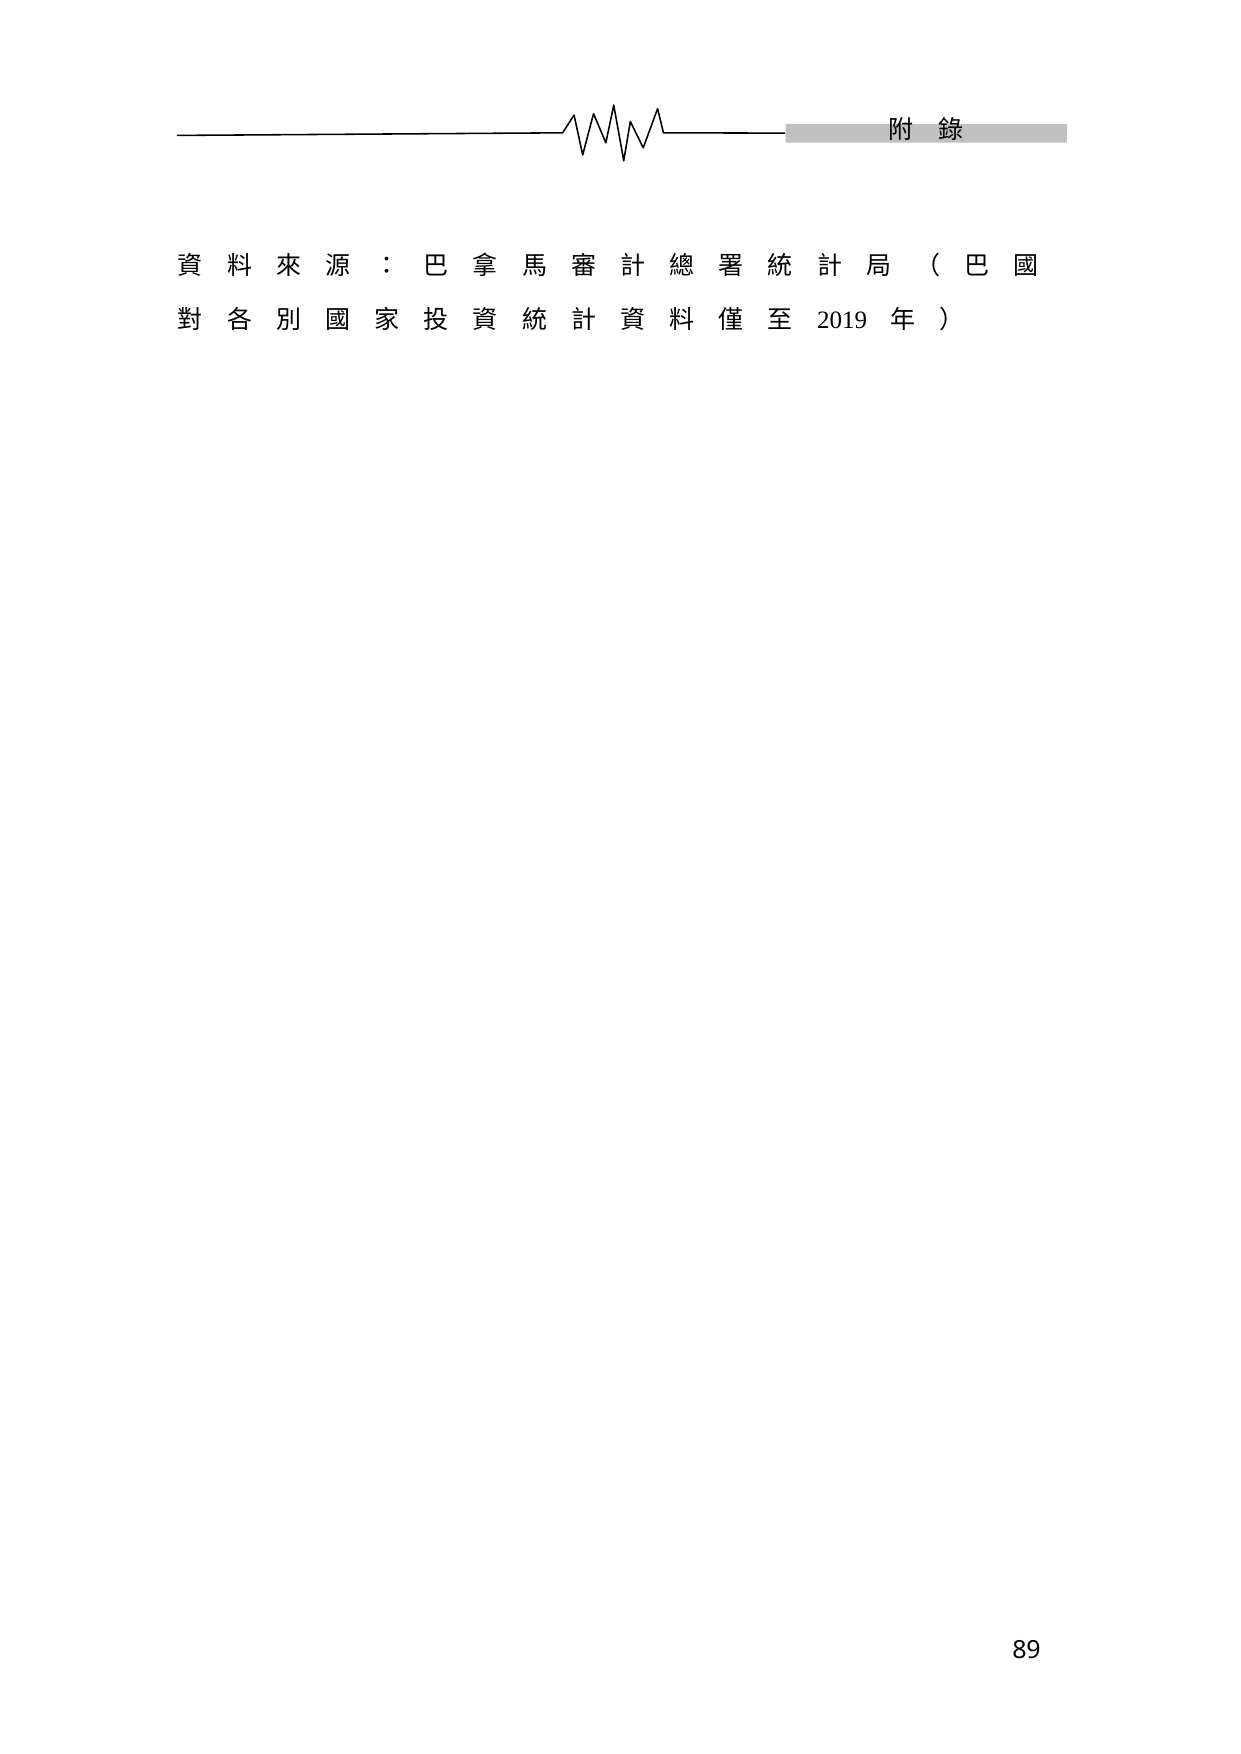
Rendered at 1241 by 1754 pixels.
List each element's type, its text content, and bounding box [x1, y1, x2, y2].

text 資料來源：巴拿馬審計總署統計局（巴國對各別國家投資統計資料僅至2019年） [178, 237, 1063, 344]
